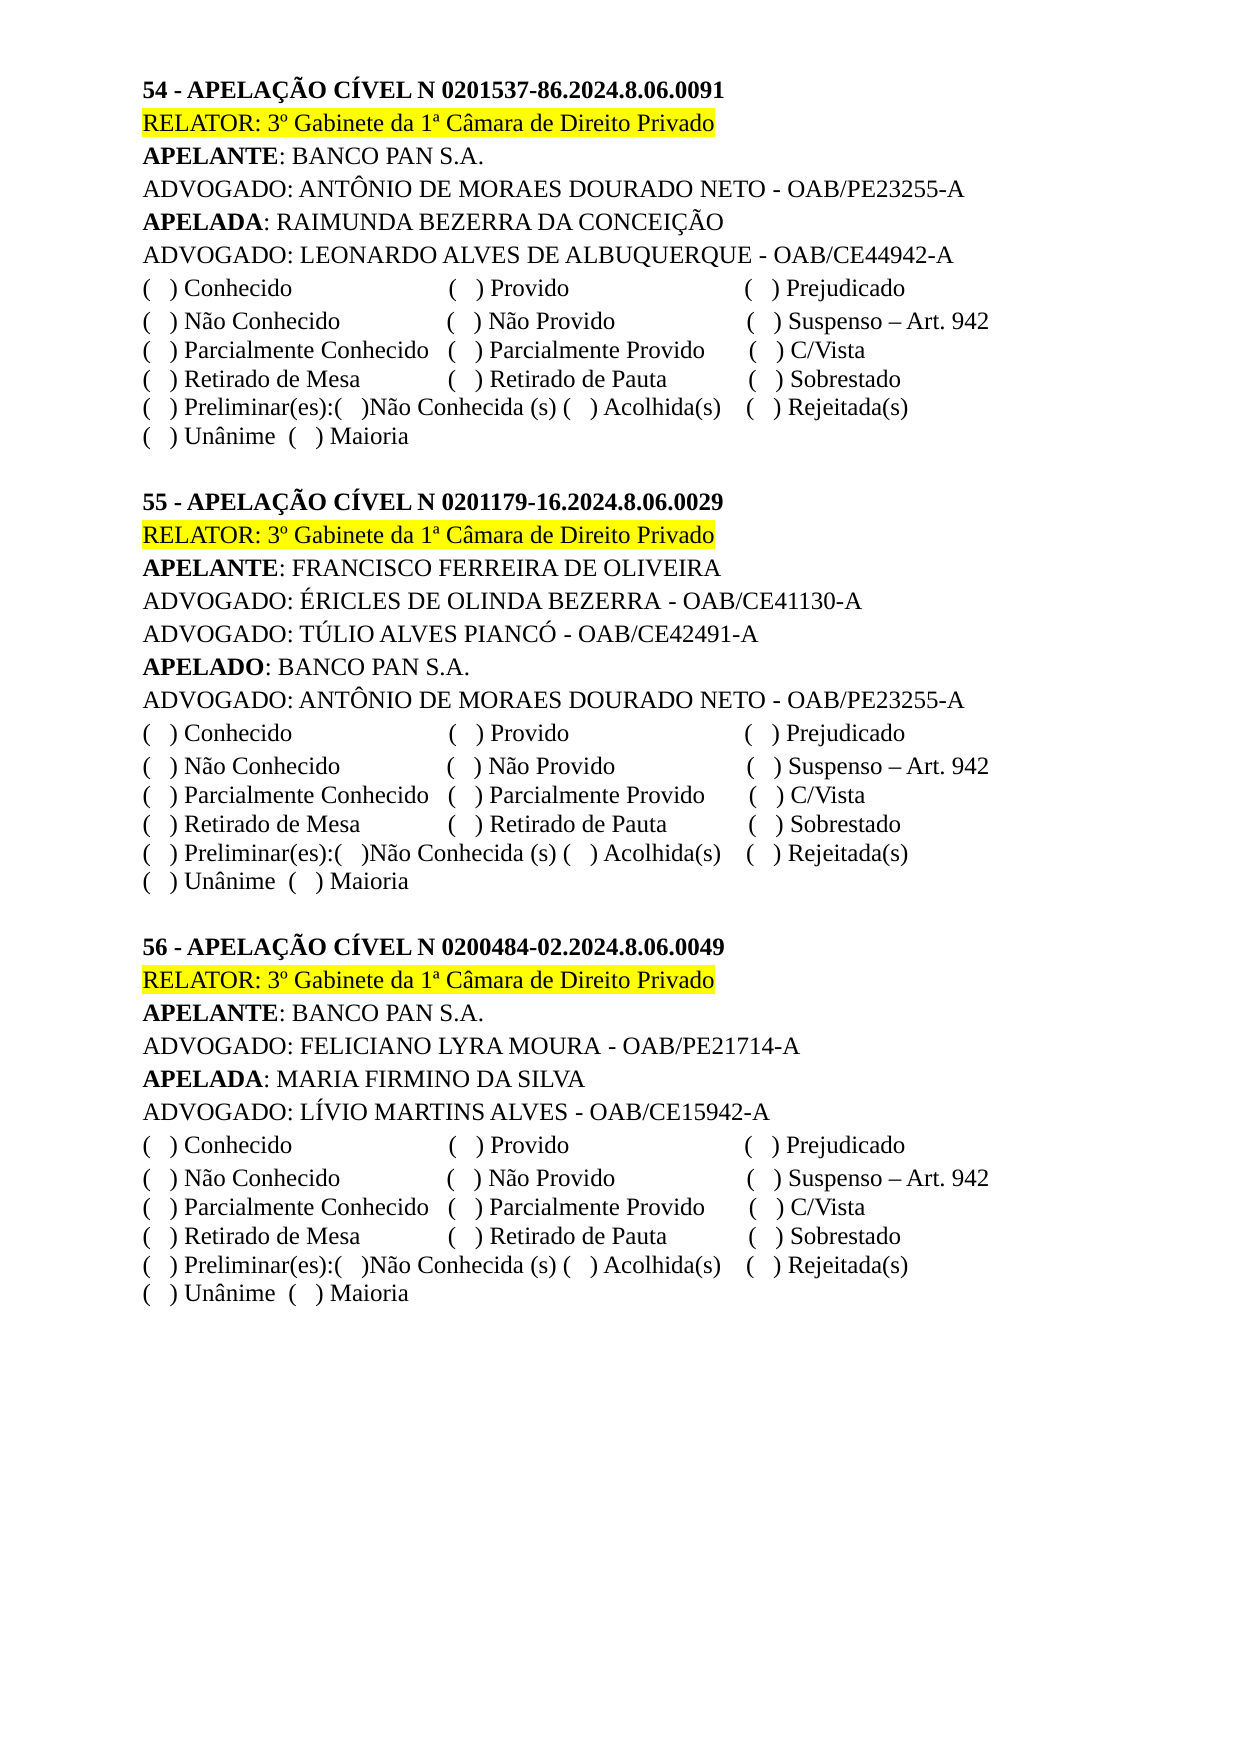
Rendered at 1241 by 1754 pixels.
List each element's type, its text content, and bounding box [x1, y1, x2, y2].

text ( ) Retirado de Mesa ( ) Retirado de Pauta ( ) Sobrestado [142, 1221, 1141, 1250]
text ( ) Parcialmente Conhecido ( ) Parcialmente Provido ( ) C/Vista [142, 780, 1141, 809]
text ( ) Unânime ( ) Maioria 55 - APELAÇÃO CÍVEL N 0201179-16.2024.8.06.0029 RELATOR: 3º Gabinete da 1ª Câmara de Direito Privado APELANTE: FRANCISCO FERREIRA DE OLIVEIRA ADVOGADO: ÉRICLES DE OLINDA BEZERRA - OAB/CE41130-A ADVOGADO: TÚLIO ALVES PIANCÓ - OAB/CE42491-A APELADO: BANCO PAN S.A. ADVOGADO: ANTÔNIO DE MORAES DOURADO NETO - OAB/PE23255-A ( ) Conhecido ( ) Provido ( ) Prejudicado [142, 421, 1141, 747]
text ( ) Não Conhecido ( ) Não Provido ( ) Suspenso – Art. 942 [142, 1163, 1141, 1192]
text ( ) Unânime ( ) Maioria [142, 1278, 1141, 1373]
text ( ) Parcialmente Conhecido ( ) Parcialmente Provido ( ) C/Vista [142, 335, 1141, 364]
text ( ) Retirado de Mesa ( ) Retirado de Pauta ( ) Sobrestado [142, 364, 1141, 392]
text ( ) Retirado de Mesa ( ) Retirado de Pauta ( ) Sobrestado [142, 809, 1141, 838]
text ( ) Não Conhecido ( ) Não Provido ( ) Suspenso – Art. 942 [142, 751, 1141, 780]
text ( ) Preliminar(es):( )Não Conhecida (s) ( ) Acolhida(s) ( ) Rejeitada(s) [142, 1250, 1141, 1278]
text ( ) Preliminar(es):( )Não Conhecida (s) ( ) Acolhida(s) ( ) Rejeitada(s) [142, 838, 1141, 866]
text ( ) Preliminar(es):( )Não Conhecida (s) ( ) Acolhida(s) ( ) Rejeitada(s) [142, 392, 1141, 421]
text ( ) Não Conhecido ( ) Não Provido ( ) Suspenso – Art. 942 [142, 306, 1141, 335]
text ( ) Unânime ( ) Maioria 56 - APELAÇÃO CÍVEL N 0200484-02.2024.8.06.0049 RELATOR: 3º Gabinete da 1ª Câmara de Direito Privado APELANTE: BANCO PAN S.A. ADVOGADO: FELICIANO LYRA MOURA - OAB/PE21714-A APELADA: MARIA FIRMINO DA SILVA ADVOGADO: LÍVIO MARTINS ALVES - OAB/CE15942-A ( ) Conhecido ( ) Provido ( ) Prejudicado [142, 866, 1141, 1159]
text ( ) Parcialmente Conhecido ( ) Parcialmente Provido ( ) C/Vista [142, 1192, 1141, 1221]
text 54 - APELAÇÃO CÍVEL N 0201537-86.2024.8.06.0091 RELATOR: 3º Gabinete da 1ª Câmara de Direito Privado APELANTE: BANCO PAN S.A. ADVOGADO: ANTÔNIO DE MORAES DOURADO NETO - OAB/PE23255-A APELADA: RAIMUNDA BEZERRA DA CONCEIÇÃO ADVOGADO: LEONARDO ALVES DE ALBUQUERQUE - OAB/CE44942-A ( ) Conhecido ( ) Provido ( ) Prejudicado [142, 75, 1141, 302]
